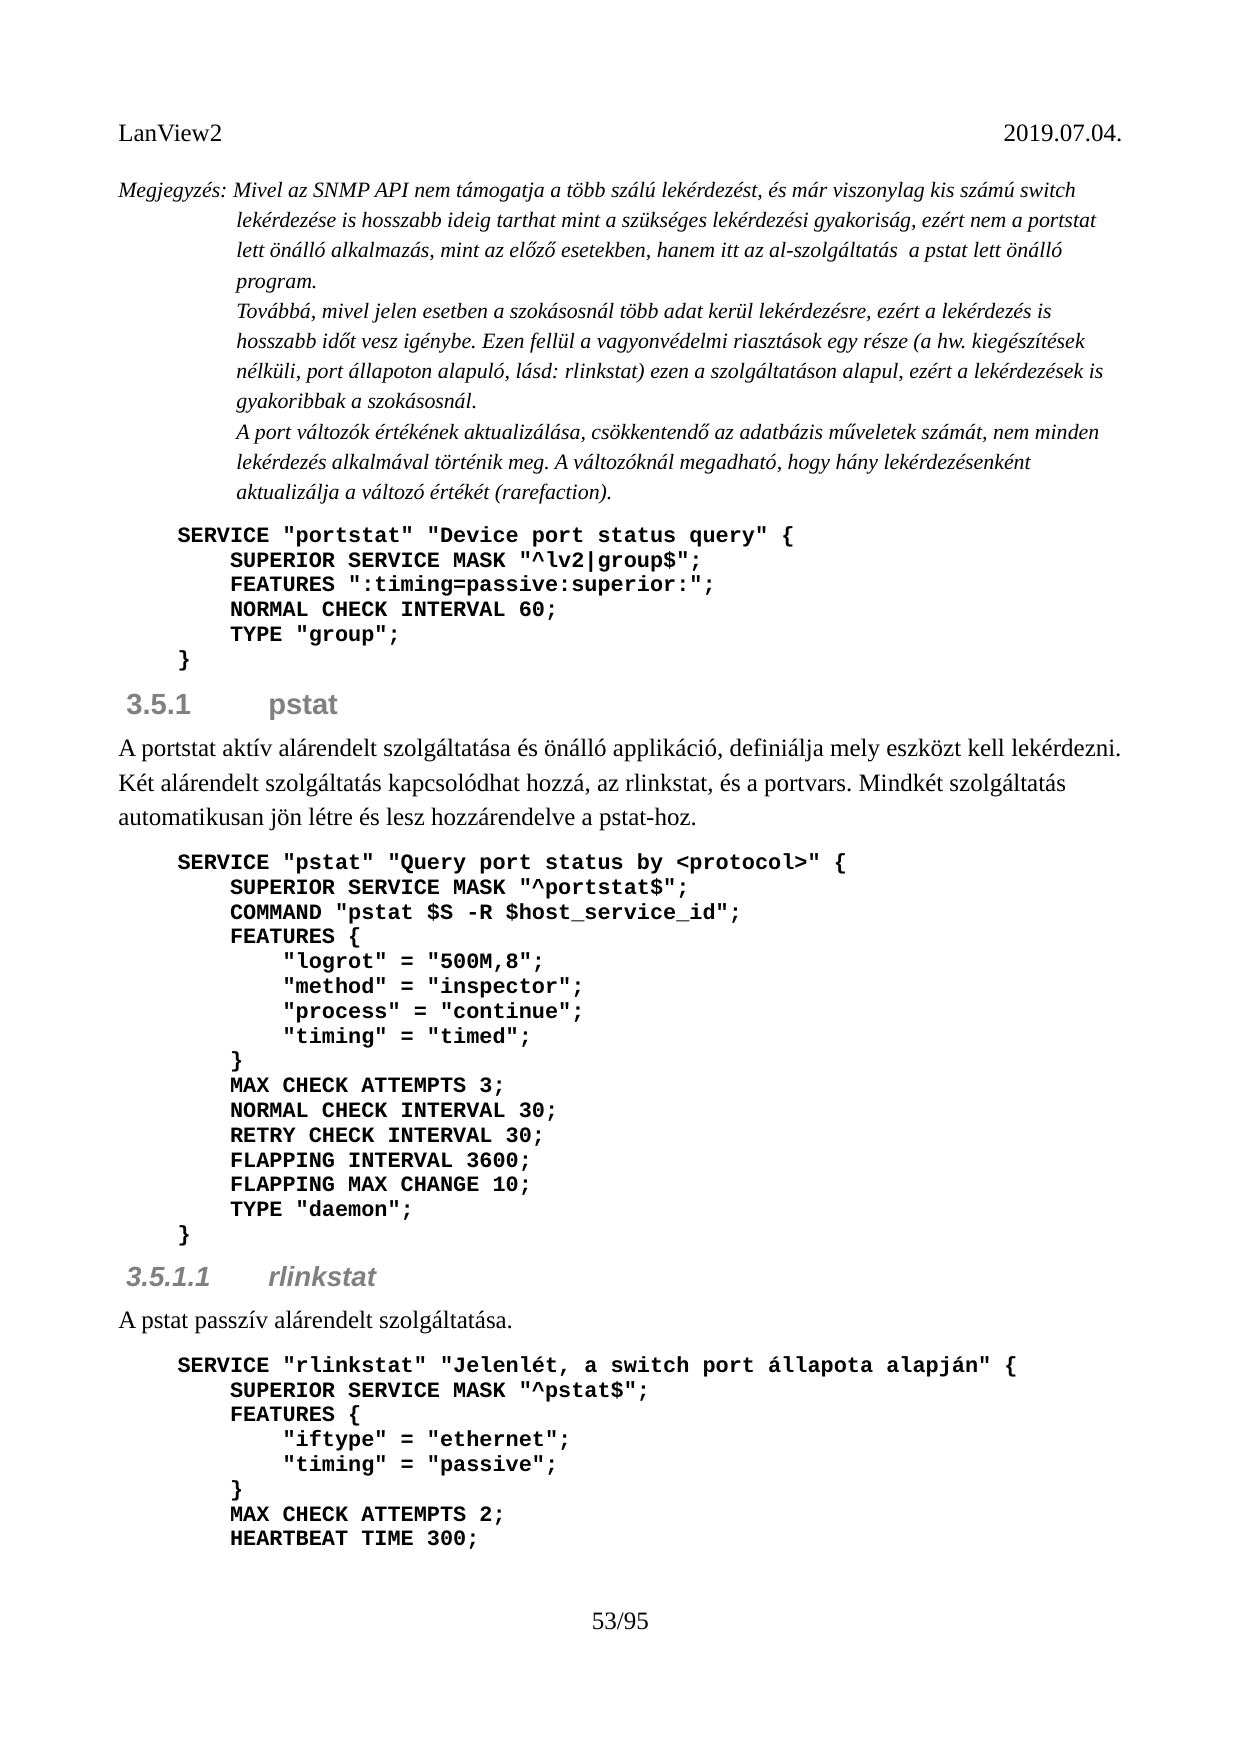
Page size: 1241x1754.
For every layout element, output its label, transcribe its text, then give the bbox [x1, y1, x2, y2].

text SERVICE "pstat" "Query port status by <protocol>" { SUPERIOR SERVICE MASK "^portstat$"; COMMAND "pstat $S -R $host_service_id"; FEATURES { "logrot" = "500M,8"; "method" = "inspector"; "process" = "continue"; "timing" = "timed"; } MAX CHECK ATTEMPTS 3; NORMAL CHECK INTERVAL 30; RETRY CHECK INTERVAL 30; FLAPPING INTERVAL 3600; FLAPPING MAX CHANGE 10; TYPE "daemon"; } [177, 851, 1122, 1248]
subtitle rlinkstat [118, 1261, 1122, 1292]
text A portstat aktív alárendelt szolgáltatása és önálló applikáció, definiálja mely eszközt kell lekérdezni. Két alárendelt szolgáltatás kapcsolódhat hozzá, az rlinkstat, és a portvars. Mindkét szolgáltatás automatikusan jön létre és lesz hozzárendelve a pstat-hoz. [118, 733, 1122, 831]
text Megjegyzés: Mivel az SNMP API nem támogatja a több szálú lekérdezést, és már viszonylag kis számú switch lekérdezése is hosszabb ideig tarthat mint a szükséges lekérdezési gyakoriság, ezért nem a portstat lett önálló alkalmazás, mint az előző esetekben, hanem itt az al-szolgáltatás a pstat lett önálló program. Továbbá, mivel jelen esetben a szokásosnál több adat kerül lekérdezésre, ezért a lekérdezés is hosszabb időt vesz igénybe. Ezen fellül a vagyonvédelmi riasztások egy része (a hw. kiegészítések nélküli, port állapoton alapuló, lásd: rlinkstat) ezen a szolgáltatáson alapul, ezért a lekérdezések is gyakoribbak a szokásosnál. A port változók értékének aktualizálása, csökkentendő az adatbázis műveletek számát, nem minden lekérdezés alkalmával történik meg. A változóknál megadható, hogy hány lekérdezésenként aktualizálja a változó értékét (rarefaction). [118, 177, 1122, 504]
text A pstat passzív alárendelt szolgáltatása. [118, 1305, 1122, 1334]
text SERVICE "portstat" "Device port status query" { SUPERIOR SERVICE MASK "^lv2|group$"; FEATURES ":timing=passive:superior:"; NORMAL CHECK INTERVAL 60; TYPE "group"; } [177, 524, 1122, 673]
text SERVICE "rlinkstat" "Jelenlét, a switch port állapota alapján" { SUPERIOR SERVICE MASK "^pstat$"; FEATURES { "iftype" = "ethernet"; "timing" = "passive"; } MAX CHECK ATTEMPTS 2; HEARTBEAT TIME 300; [177, 1354, 1122, 1552]
subtitle pstat [118, 687, 1122, 721]
